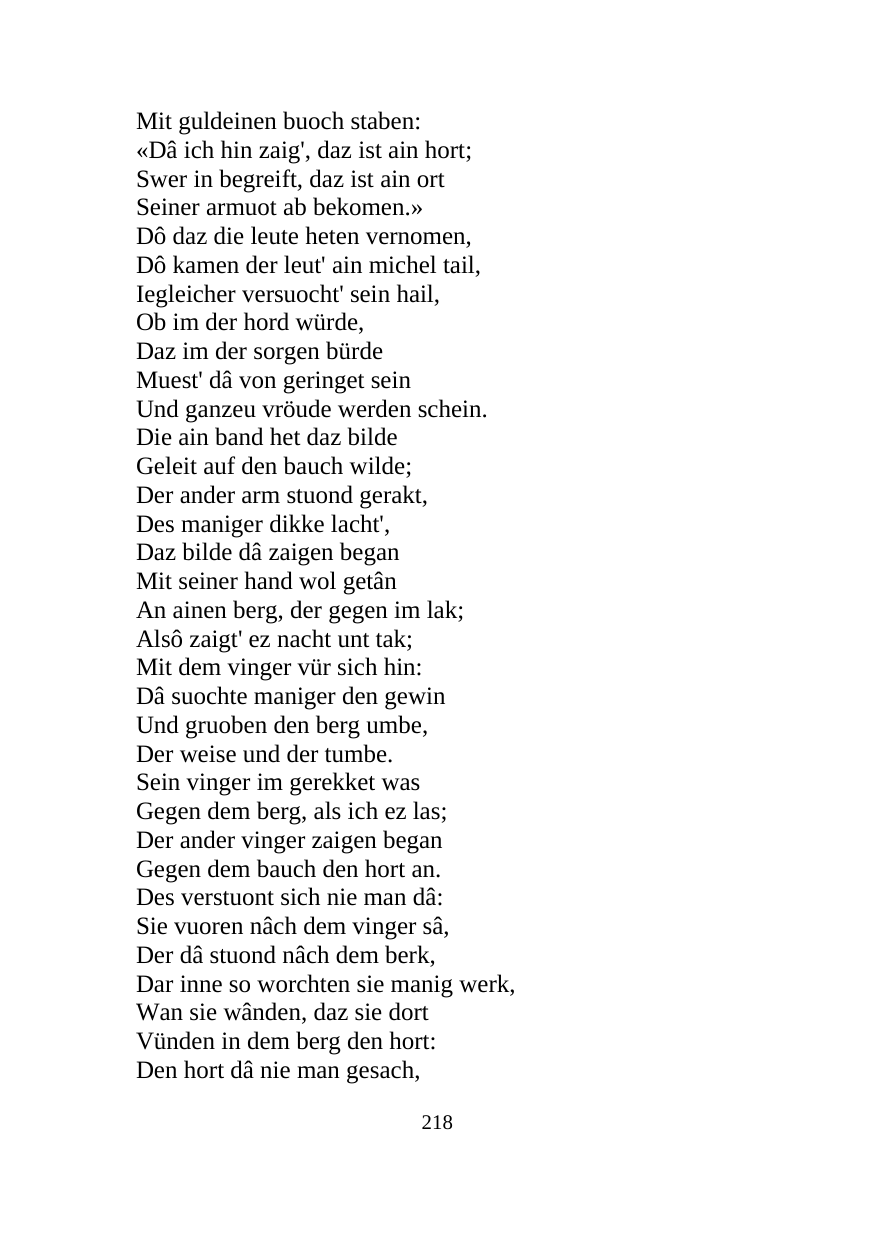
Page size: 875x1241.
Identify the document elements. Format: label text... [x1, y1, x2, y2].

text An ainen berg, der gegen im lak; [106, 595, 768, 624]
text Seiner armuot ab bekomen.» [106, 192, 768, 221]
text Muest' dâ von geringet sein [106, 365, 768, 394]
text Der ander vinger zaigen began [106, 825, 768, 854]
text Swer in begreift, daz ist ain ort [106, 164, 768, 192]
text Der dâ stuond nâch dem berk, [106, 940, 768, 969]
text Gegen dem berg, als ich ez las; [106, 796, 768, 825]
text Den hort dâ nie man gesach, [106, 1055, 768, 1084]
text Dô daz die leute heten vernomen, [106, 221, 768, 250]
text Geleit auf den bauch wilde; [106, 451, 768, 480]
text Der weise und der tumbe. [106, 739, 768, 767]
text Dâ suochte maniger den gewin [106, 681, 768, 710]
text Alsô zaigt' ez nacht unt tak; [106, 624, 768, 652]
text Mit guldeinen buoch staben: [106, 106, 768, 135]
text «Dâ ich hin zaig', daz ist ain hort; [106, 135, 768, 164]
text Daz bilde dâ zaigen began [106, 537, 768, 566]
text Daz im der sorgen bürde [106, 336, 768, 365]
text Iegleicher versuocht' sein hail, [106, 279, 768, 307]
text Sein vinger im gerekket was [106, 767, 768, 796]
text Vünden in dem berg den hort: [106, 1026, 768, 1055]
text Der ander arm stuond gerakt, [106, 480, 768, 509]
text Dar inne so worchten sie manig werk, [106, 969, 768, 997]
text Ob im der hord würde, [106, 307, 768, 336]
text Mit seiner hand wol getân [106, 566, 768, 595]
text Des maniger dikke lacht', [106, 509, 768, 537]
text Mit dem vinger vür sich hin: [106, 652, 768, 681]
text Wan sie wânden, daz sie dort [106, 997, 768, 1026]
text Die ain band het daz bilde [106, 422, 768, 451]
text Dô kamen der leut' ain michel tail, [106, 250, 768, 279]
text Und ganzeu vröude werden schein. [106, 394, 768, 422]
text Und gruoben den berg umbe, [106, 710, 768, 739]
text Des verstuont sich nie man dâ: [106, 882, 768, 911]
text Gegen dem bauch den hort an. [106, 854, 768, 882]
text Sie vuoren nâch dem vinger sâ, [106, 911, 768, 940]
